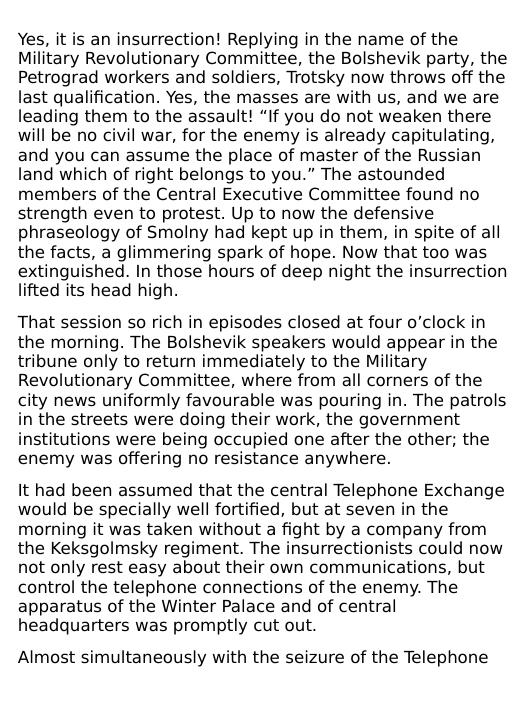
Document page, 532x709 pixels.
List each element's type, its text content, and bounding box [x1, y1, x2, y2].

text It had been assumed that the central Telephone Exchange would be specially well fortified, but at seven in the morning it was taken without a fight by a company from the Keksgolmsky regiment. The insurrectionists could now not only rest easy about their own communications, but control the telephone connections of the enemy. The apparatus of the Winter Palace and of central headquarters was promptly cut out. [18, 481, 514, 636]
text Almost simultaneously with the seizure of the Telephone [18, 648, 514, 668]
text Yes, it is an insurrection! Replying in the name of the Military Revolutionary Committee, the Bolshevik party, the Petrograd workers and soldiers, Trotsky now throws off the last qualification. Yes, the masses are with us, and we are leading them to the assault! “If you do not weaken there will be no civil war, for the enemy is already capitulating, and you can assume the place of master of the Russian land which of right belongs to you.” The astounded members of the Central Executive Committee found no strength even to protest. Up to now the defensive phraseology of Smolny had kept up in them, in spite of all the facts, a glimmering spark of hope. Now that too was extinguished. In those hours of deep night the insurrection lifted its head high. [18, 29, 514, 301]
text That session so rich in episodes closed at four o’clock in the morning. The Bolshevik speakers would appear in the tribune only to return immediately to the Military Revolutionary Committee, where from all corners of the city news uniformly favourable was pouring in. The patrols in the streets were doing their work, the government institutions were being occupied one after the other; the enemy was offering no resistance anywhere. [18, 313, 514, 468]
